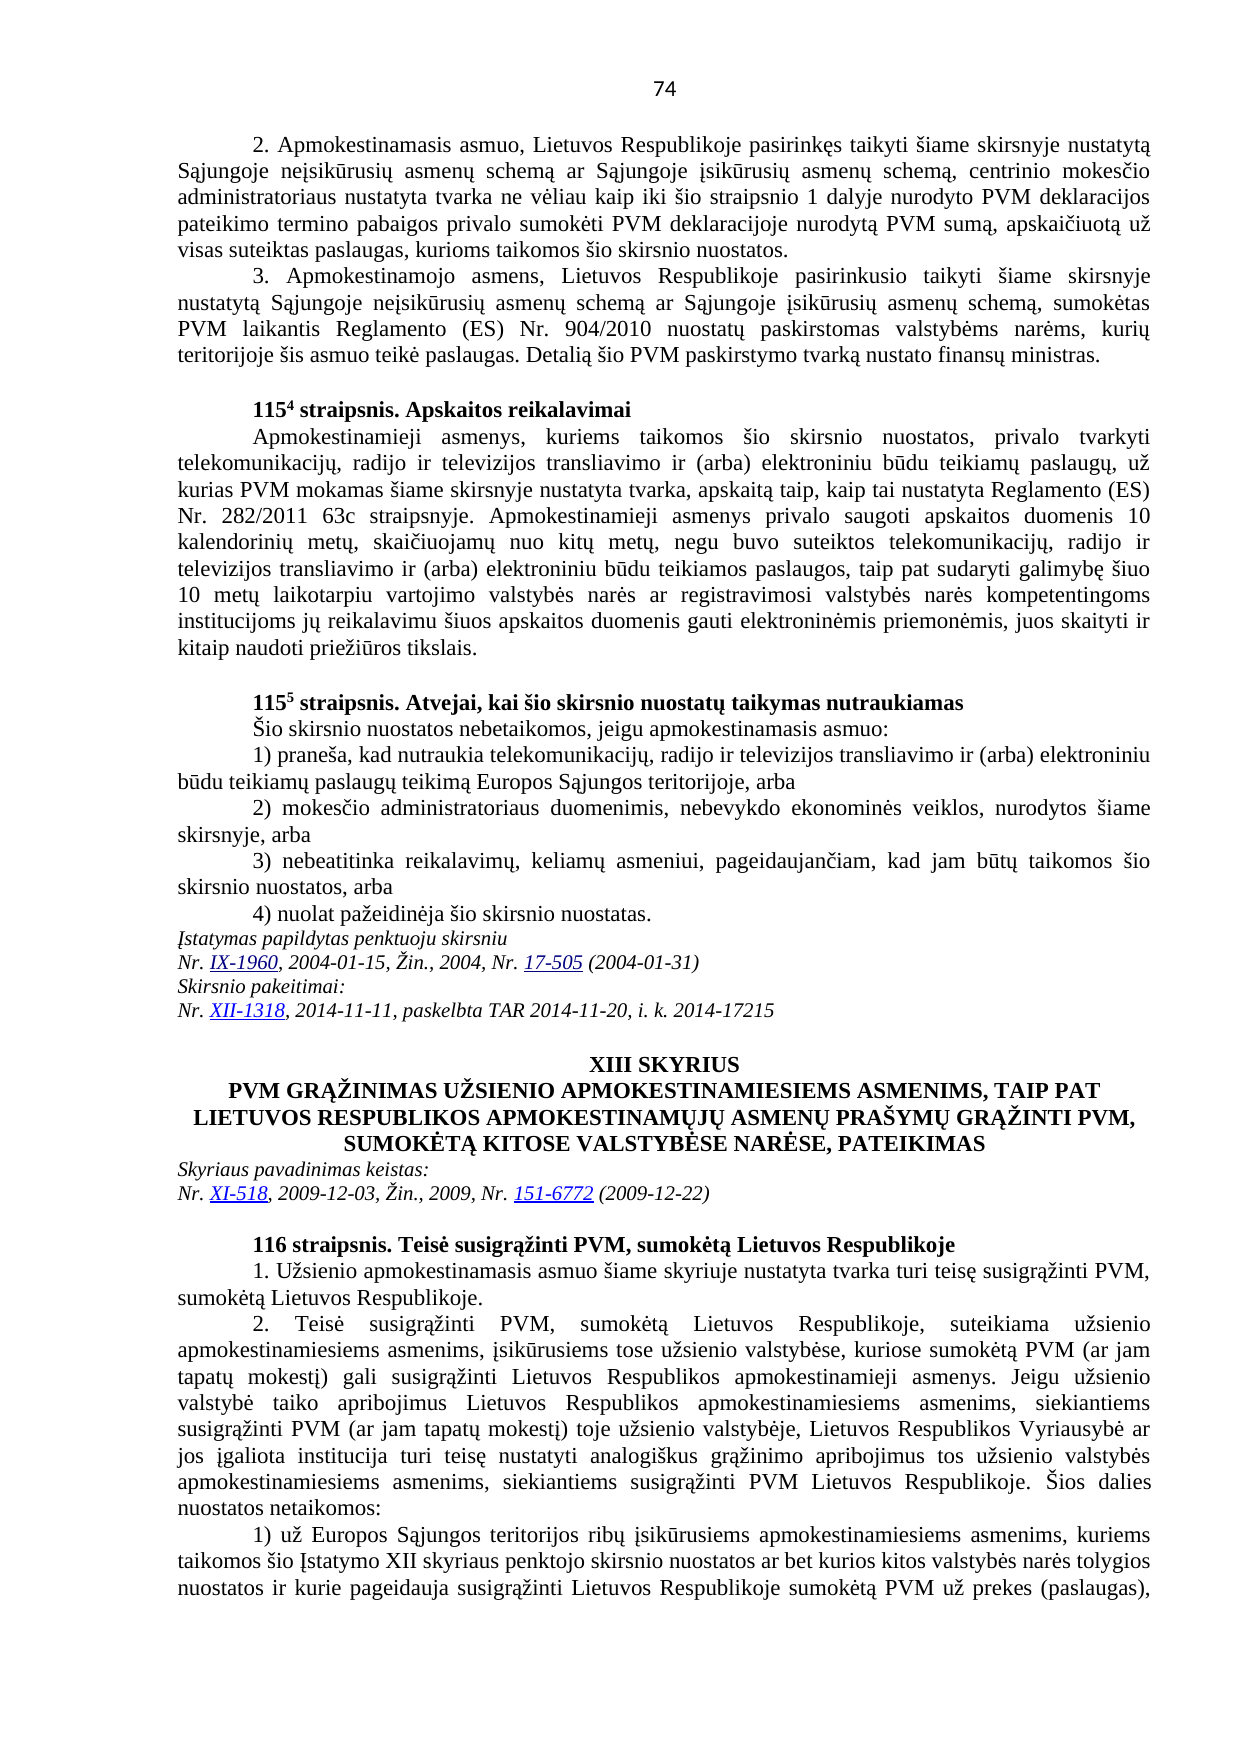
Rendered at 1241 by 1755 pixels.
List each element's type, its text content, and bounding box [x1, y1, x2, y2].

text 116 straipsnis. Teisė susigrąžinti PVM, sumokėtą Lietuvos Respublikoje [177, 1231, 1152, 1257]
text Šio skirsnio nuostatos nebetaikomos, jeigu apmokestinamasis asmuo: [177, 715, 1152, 742]
text 2) mokesčio administratoriaus duomenimis, nebevykdo ekonominės veiklos, nurodytos šiame skirsnyje, arba [177, 794, 1152, 847]
text Nr. IX-1960, 2004-01-15, Žin., 2004, Nr. 17-505 (2004-01-31) [177, 950, 1152, 974]
text Skyriaus pavadinimas keistas: [177, 1156, 1152, 1181]
text Įstatymas papildytas penktuoju skirsniu [177, 926, 1152, 950]
text Nr. XI-518, 2009-12-03, Žin., 2009, Nr. 151-6772 (2009-12-22) [177, 1181, 1152, 1204]
text Nr. XII-1318, 2014-11-11, paskelbta TAR 2014-11-20, i. k. 2014-17215 [177, 998, 1152, 1022]
text 2. Teisė susigrąžinti PVM, sumokėtą Lietuvos Respublikoje, suteikiama užsienio apmokestinamiesiems asmenims, įsikūrusiems tose užsienio valstybėse, kuriose sumokėtą PVM (ar jam tapatų mokestį) gali susigrąžinti Lietuvos Respublikos apmokestinamieji asmenys. Jeigu užsienio valstybė taiko apribojimus Lietuvos Respublikos apmokestinamiesiems asmenims, siekiantiems susigrąžinti PVM (ar jam tapatų mokestį) toje užsienio valstybėje, Lietuvos Respublikos Vyriausybė ar jos įgaliota institucija turi teisę nustatyti analogiškus grąžinimo apribojimus tos užsienio valstybės apmokestinamiesiems asmenims, siekiantiems susigrąžinti PVM Lietuvos Respublikoje. Šios dalies nuostatos netaikomos: [177, 1310, 1152, 1521]
text 1) už Europos Sąjungos teritorijos ribų įsikūrusiems apmokestinamiesiems asmenims, kuriems taikomos šio Įstatymo XII skyriaus penktojo skirsnio nuostatos ar bet kurios kitos valstybės narės tolygios nuostatos ir kurie pageidauja susigrąžinti Lietuvos Respublikoje sumokėtą PVM už prekes (paslaugas), [177, 1521, 1152, 1600]
text 1154 straipsnis. Apskaitos reikalavimai [177, 397, 1152, 423]
text 4) nuolat pažeidinėja šio skirsnio nuostatas. [177, 900, 1152, 926]
text Apmokestinamieji asmenys, kuriems taikomos šio skirsnio nuostatos, privalo tvarkyti telekomunikacijų, radijo ir televizijos transliavimo ir (arba) elektroniniu būdu teikiamų paslaugų, už kurias PVM mokamas šiame skirsnyje nustatyta tvarka, apskaitą taip, kaip tai nustatyta Reglamento (ES) Nr. 282/2011 63c straipsnyje. Apmokestinamieji asmenys privalo saugoti apskaitos duomenis 10 kalendorinių metų, skaičiuojamų nuo kitų metų, negu buvo suteiktos telekomunikacijų, radijo ir televizijos transliavimo ir (arba) elektroniniu būdu teikiamos paslaugos, taip pat sudaryti galimybę šiuo 10 metų laikotarpiu vartojimo valstybės narės ar registravimosi valstybės narės kompetentingoms institucijoms jų reikalavimu šiuos apskaitos duomenis gauti elektroninėmis priemonėmis, juos skaityti ir kitaip naudoti priežiūros tikslais. [177, 423, 1152, 660]
text 3. Apmokestinamojo asmens, Lietuvos Respublikoje pasirinkusio taikyti šiame skirsnyje nustatytą Sąjungoje neįsikūrusių asmenų schemą ar Sąjungoje įsikūrusių asmenų schemą, sumokėtas PVM laikantis Reglamento (ES) Nr. 904/2010 nuostatų paskirstomas valstybėms narėms, kurių teritorijoje šis asmuo teikė paslaugas. Detalią šio PVM paskirstymo tvarką nustato finansų ministras. [177, 262, 1152, 368]
text PVM GRĄŽINIMAS UŽSIENIO APMOKESTINAMIESIEMS ASMENIMS, TAIP PAT LIETUVOS RESPUBLIKOS APMOKESTINAMŲJŲ ASMENŲ PRAŠYMŲ GRĄŽINTI PVM, SUMOKĖTĄ KITOSE VALSTYBĖSE NARĖSE, PATEIKIMAS [177, 1077, 1152, 1156]
text XIII SKYRIUS [177, 1051, 1152, 1077]
text Skirsnio pakeitimai: [177, 974, 1152, 998]
text 3) nebeatitinka reikalavimų, keliamų asmeniui, pageidaujančiam, kad jam būtų taikomos šio skirsnio nuostatos, arba [177, 847, 1152, 900]
text 1155 straipsnis. Atvejai, kai šio skirsnio nuostatų taikymas nutraukiamas [177, 689, 1152, 715]
text 2. Apmokestinamasis asmuo, Lietuvos Respublikoje pasirinkęs taikyti šiame skirsnyje nustatytą Sąjungoje neįsikūrusių asmenų schemą ar Sąjungoje įsikūrusių asmenų schemą, centrinio mokesčio administratoriaus nustatyta tvarka ne vėliau kaip iki šio straipsnio 1 dalyje nurodyto PVM deklaracijos pateikimo termino pabaigos privalo sumokėti PVM deklaracijoje nurodytą PVM sumą, apskaičiuotą už visas suteiktas paslaugas, kurioms taikomos šio skirsnio nuostatos. [177, 131, 1152, 262]
text 1. Užsienio apmokestinamasis asmuo šiame skyriuje nustatyta tvarka turi teisę susigrąžinti PVM, sumokėtą Lietuvos Respublikoje. [177, 1257, 1152, 1310]
text 1) praneša, kad nutraukia telekomunikacijų, radijo ir televizijos transliavimo ir (arba) elektroniniu būdu teikiamų paslaugų teikimą Europos Sąjungos teritorijoje, arba [177, 742, 1152, 794]
